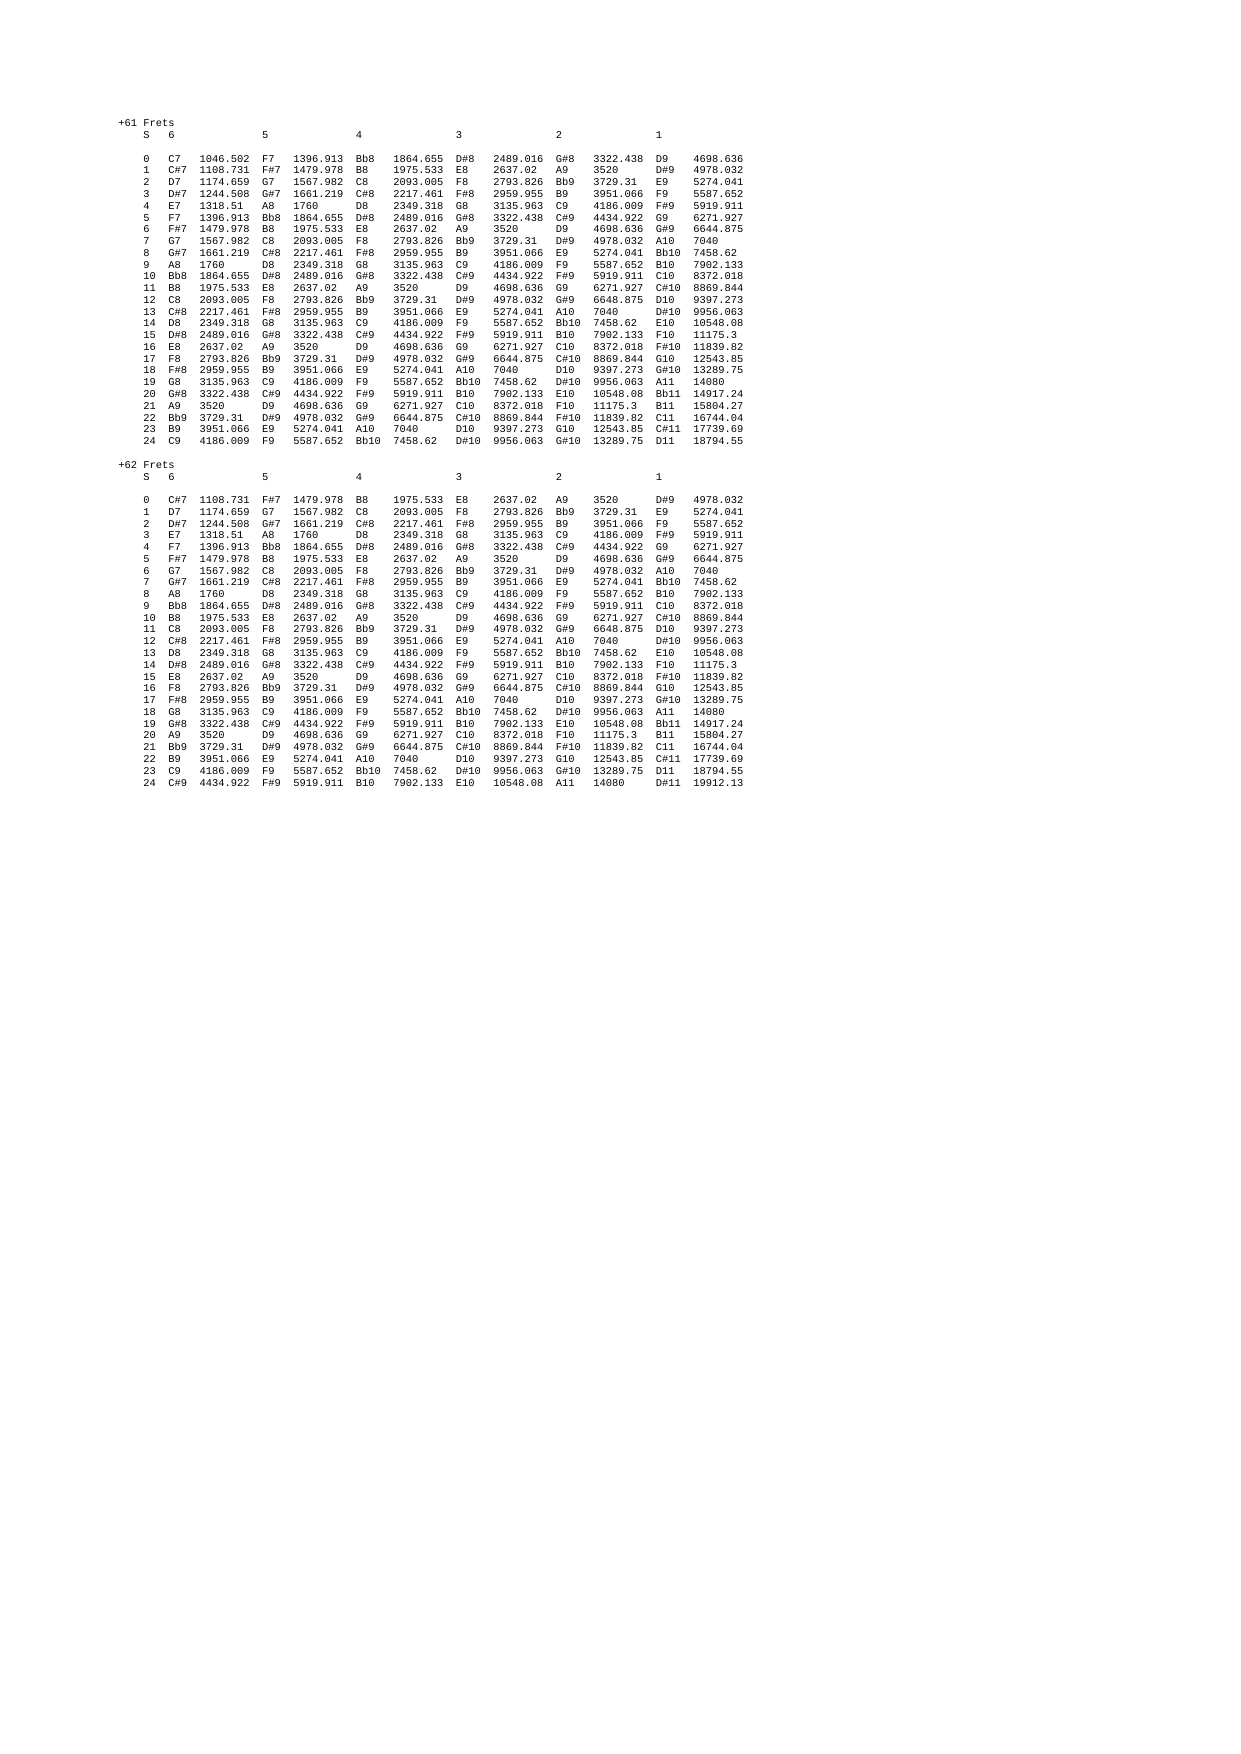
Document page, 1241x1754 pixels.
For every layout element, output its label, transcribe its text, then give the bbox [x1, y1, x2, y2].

text 7 G#7 1661.219 C#8 2217.461 F#8 2959.955 B9 3951.066 E9 5274.041 Bb10 7458.62 [118, 577, 1122, 589]
text 2 D7 1174.659 G7 1567.982 C8 2093.005 F8 2793.826 Bb9 3729.31 E9 5274.041 [118, 177, 1122, 189]
text 16 E8 2637.02 A9 3520 D9 4698.636 G9 6271.927 C10 8372.018 F#10 11839.82 [118, 342, 1122, 353]
text 9 A8 1760 D8 2349.318 G8 3135.963 C9 4186.009 F9 5587.652 B10 7902.133 [118, 259, 1122, 271]
text 11 C8 2093.005 F8 2793.826 Bb9 3729.31 D#9 4978.032 G#9 6648.875 D10 9397.273 [118, 624, 1122, 636]
text 20 A9 3520 D9 4698.636 G9 6271.927 C10 8372.018 F10 11175.3 B11 15804.27 [118, 730, 1122, 742]
text 1 D7 1174.659 G7 1567.982 C8 2093.005 F8 2793.826 Bb9 3729.31 E9 5274.041 [118, 507, 1122, 518]
text 7 G7 1567.982 C8 2093.005 F8 2793.826 Bb9 3729.31 D#9 4978.032 A10 7040 [118, 236, 1122, 248]
text 3 E7 1318.51 A8 1760 D8 2349.318 G8 3135.963 C9 4186.009 F#9 5919.911 [118, 530, 1122, 542]
text 18 F#8 2959.955 B9 3951.066 E9 5274.041 A10 7040 D10 9397.273 G#10 13289.75 [118, 365, 1122, 377]
text 4 E7 1318.51 A8 1760 D8 2349.318 G8 3135.963 C9 4186.009 F#9 5919.911 [118, 201, 1122, 212]
text 19 G8 3135.963 C9 4186.009 F9 5587.652 Bb10 7458.62 D#10 9956.063 A11 14080 [118, 377, 1122, 389]
text 12 C8 2093.005 F8 2793.826 Bb9 3729.31 D#9 4978.032 G#9 6648.875 D10 9397.273 [118, 295, 1122, 306]
text 18 G8 3135.963 C9 4186.009 F9 5587.652 Bb10 7458.62 D#10 9956.063 A11 14080 [118, 707, 1122, 718]
text 0 C7 1046.502 F7 1396.913 Bb8 1864.655 D#8 2489.016 G#8 3322.438 D9 4698.636 [118, 153, 1122, 165]
text 14 D#8 2489.016 G#8 3322.438 C#9 4434.922 F#9 5919.911 B10 7902.133 F10 11175.3 [118, 659, 1122, 671]
text 19 G#8 3322.438 C#9 4434.922 F#9 5919.911 B10 7902.133 E10 10548.08 Bb11 14917.24 [118, 718, 1122, 730]
text 3 D#7 1244.508 G#7 1661.219 C#8 2217.461 F#8 2959.955 B9 3951.066 F9 5587.652 [118, 189, 1122, 201]
text 23 B9 3951.066 E9 5274.041 A10 7040 D10 9397.273 G10 12543.85 C#11 17739.69 [118, 424, 1122, 436]
text 11 B8 1975.533 E8 2637.02 A9 3520 D9 4698.636 G9 6271.927 C#10 8869.844 [118, 283, 1122, 295]
text 1 C#7 1108.731 F#7 1479.978 B8 1975.533 E8 2637.02 A9 3520 D#9 4978.032 [118, 165, 1122, 177]
text 21 Bb9 3729.31 D#9 4978.032 G#9 6644.875 C#10 8869.844 F#10 11839.82 C11 16744.04 [118, 742, 1122, 754]
text 20 G#8 3322.438 C#9 4434.922 F#9 5919.911 B10 7902.133 E10 10548.08 Bb11 14917.24 [118, 389, 1122, 401]
text 15 E8 2637.02 A9 3520 D9 4698.636 G9 6271.927 C10 8372.018 F#10 11839.82 [118, 671, 1122, 683]
text 12 C#8 2217.461 F#8 2959.955 B9 3951.066 E9 5274.041 A10 7040 D#10 9956.063 [118, 636, 1122, 648]
text 17 F#8 2959.955 B9 3951.066 E9 5274.041 A10 7040 D10 9397.273 G#10 13289.75 [118, 695, 1122, 707]
text 9 Bb8 1864.655 D#8 2489.016 G#8 3322.438 C#9 4434.922 F#9 5919.911 C10 8372.018 [118, 601, 1122, 612]
text 21 A9 3520 D9 4698.636 G9 6271.927 C10 8372.018 F10 11175.3 B11 15804.27 [118, 401, 1122, 412]
text 22 B9 3951.066 E9 5274.041 A10 7040 D10 9397.273 G10 12543.85 C#11 17739.69 [118, 754, 1122, 766]
text 8 A8 1760 D8 2349.318 G8 3135.963 C9 4186.009 F9 5587.652 B10 7902.133 [118, 589, 1122, 601]
text 10 Bb8 1864.655 D#8 2489.016 G#8 3322.438 C#9 4434.922 F#9 5919.911 C10 8372.018 [118, 271, 1122, 283]
text 8 G#7 1661.219 C#8 2217.461 F#8 2959.955 B9 3951.066 E9 5274.041 Bb10 7458.62 [118, 248, 1122, 259]
text 17 F8 2793.826 Bb9 3729.31 D#9 4978.032 G#9 6644.875 C#10 8869.844 G10 12543.85 [118, 353, 1122, 365]
text 13 C#8 2217.461 F#8 2959.955 B9 3951.066 E9 5274.041 A10 7040 D#10 9956.063 [118, 306, 1122, 318]
text +61 Frets [118, 118, 1122, 130]
text 6 F#7 1479.978 B8 1975.533 E8 2637.02 A9 3520 D9 4698.636 G#9 6644.875 [118, 224, 1122, 236]
text S 6 5 4 3 2 1 [118, 130, 1122, 142]
text 10 B8 1975.533 E8 2637.02 A9 3520 D9 4698.636 G9 6271.927 C#10 8869.844 [118, 612, 1122, 624]
text 5 F7 1396.913 Bb8 1864.655 D#8 2489.016 G#8 3322.438 C#9 4434.922 G9 6271.927 [118, 212, 1122, 224]
text 5 F#7 1479.978 B8 1975.533 E8 2637.02 A9 3520 D9 4698.636 G#9 6644.875 [118, 554, 1122, 565]
text 23 C9 4186.009 F9 5587.652 Bb10 7458.62 D#10 9956.063 G#10 13289.75 D11 18794.55 [118, 766, 1122, 777]
text 24 C#9 4434.922 F#9 5919.911 B10 7902.133 E10 10548.08 A11 14080 D#11 19912.13 [118, 777, 1122, 789]
text S 6 5 4 3 2 1 [118, 471, 1122, 483]
text 22 Bb9 3729.31 D#9 4978.032 G#9 6644.875 C#10 8869.844 F#10 11839.82 C11 16744.04 [118, 412, 1122, 424]
text 2 D#7 1244.508 G#7 1661.219 C#8 2217.461 F#8 2959.955 B9 3951.066 F9 5587.652 [118, 518, 1122, 530]
text 16 F8 2793.826 Bb9 3729.31 D#9 4978.032 G#9 6644.875 C#10 8869.844 G10 12543.85 [118, 683, 1122, 695]
text 0 C#7 1108.731 F#7 1479.978 B8 1975.533 E8 2637.02 A9 3520 D#9 4978.032 [118, 495, 1122, 507]
text 6 G7 1567.982 C8 2093.005 F8 2793.826 Bb9 3729.31 D#9 4978.032 A10 7040 [118, 565, 1122, 577]
text 13 D8 2349.318 G8 3135.963 C9 4186.009 F9 5587.652 Bb10 7458.62 E10 10548.08 [118, 648, 1122, 659]
text 4 F7 1396.913 Bb8 1864.655 D#8 2489.016 G#8 3322.438 C#9 4434.922 G9 6271.927 [118, 542, 1122, 554]
text +62 Frets [118, 459, 1122, 471]
text 15 D#8 2489.016 G#8 3322.438 C#9 4434.922 F#9 5919.911 B10 7902.133 F10 11175.3 [118, 330, 1122, 342]
text 14 D8 2349.318 G8 3135.963 C9 4186.009 F9 5587.652 Bb10 7458.62 E10 10548.08 [118, 318, 1122, 330]
text 24 C9 4186.009 F9 5587.652 Bb10 7458.62 D#10 9956.063 G#10 13289.75 D11 18794.55 [118, 436, 1122, 448]
